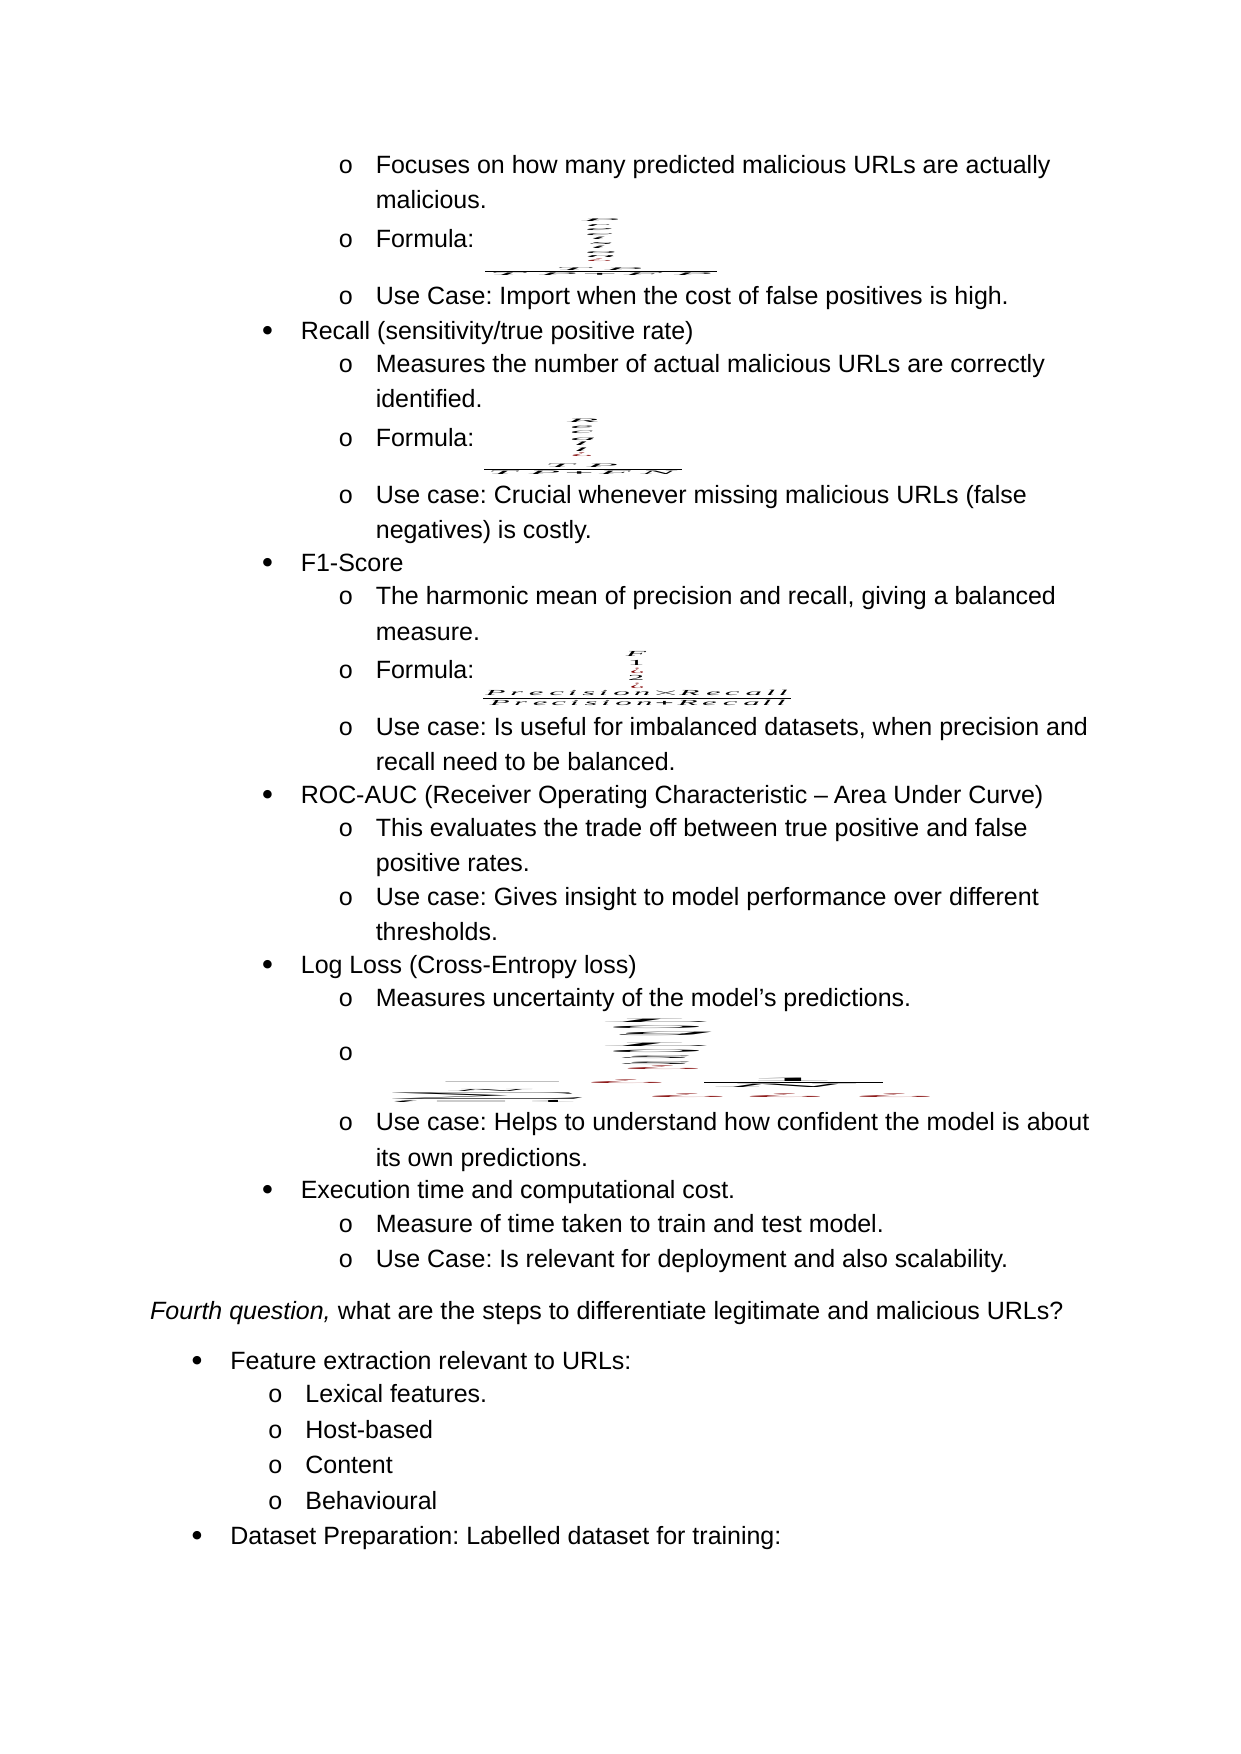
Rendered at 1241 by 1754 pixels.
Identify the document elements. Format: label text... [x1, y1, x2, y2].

list ROC-AUC (Receiver Operating Characteristic – Area Under Curve) [263, 780, 1090, 809]
list Content [268, 1450, 1090, 1481]
list Use case: Is useful for imbalanced datasets, when precision and recall need to be balanced. [338, 712, 1090, 776]
list Feature extraction relevant to URLs: [193, 1346, 1090, 1375]
list Measures the number of actual malicious URLs are correctly identified. [338, 349, 1090, 413]
list Dataset Preparation: Labelled dataset for training: [193, 1521, 1090, 1550]
list Behavioural [268, 1486, 1090, 1517]
text Fourth question, what are the steps to differentiate legitimate and malicious URLs? [150, 1296, 1090, 1325]
list F1-Score [263, 548, 1090, 577]
list Measure of time taken to train and test model. [338, 1209, 1090, 1239]
list Host-based [268, 1415, 1090, 1446]
list This evaluates the trade off between true positive and false positive rates. [338, 813, 1090, 877]
list Use Case: Is relevant for deployment and also scalability. [338, 1244, 1090, 1275]
list Formula: [338, 218, 1090, 276]
list Formula: [338, 649, 1090, 707]
list Lexical features. [268, 1379, 1090, 1410]
list Recall (sensitivity/true positive rate) [263, 316, 1090, 345]
list Focuses on how many predicted malicious URLs are actually malicious. [338, 150, 1090, 214]
list Use case: Gives insight to model performance over different thresholds. [338, 881, 1090, 945]
list Use case: Helps to understand how confident the model is about its own predictions. [338, 1107, 1090, 1171]
list Use Case: Import when the cost of false positives is high. [338, 281, 1090, 312]
list The harmonic mean of precision and recall, giving a balanced measure. [338, 581, 1090, 645]
list Measures uncertainty of the model’s predictions. [338, 983, 1090, 1014]
list Use case: Crucial whenever missing malicious URLs (false negatives) is costly. [338, 480, 1090, 544]
list Log Loss (Cross-Entropy loss) [263, 950, 1090, 978]
list Formula: [338, 417, 1090, 475]
list Execution time and computational cost. [263, 1176, 1090, 1204]
